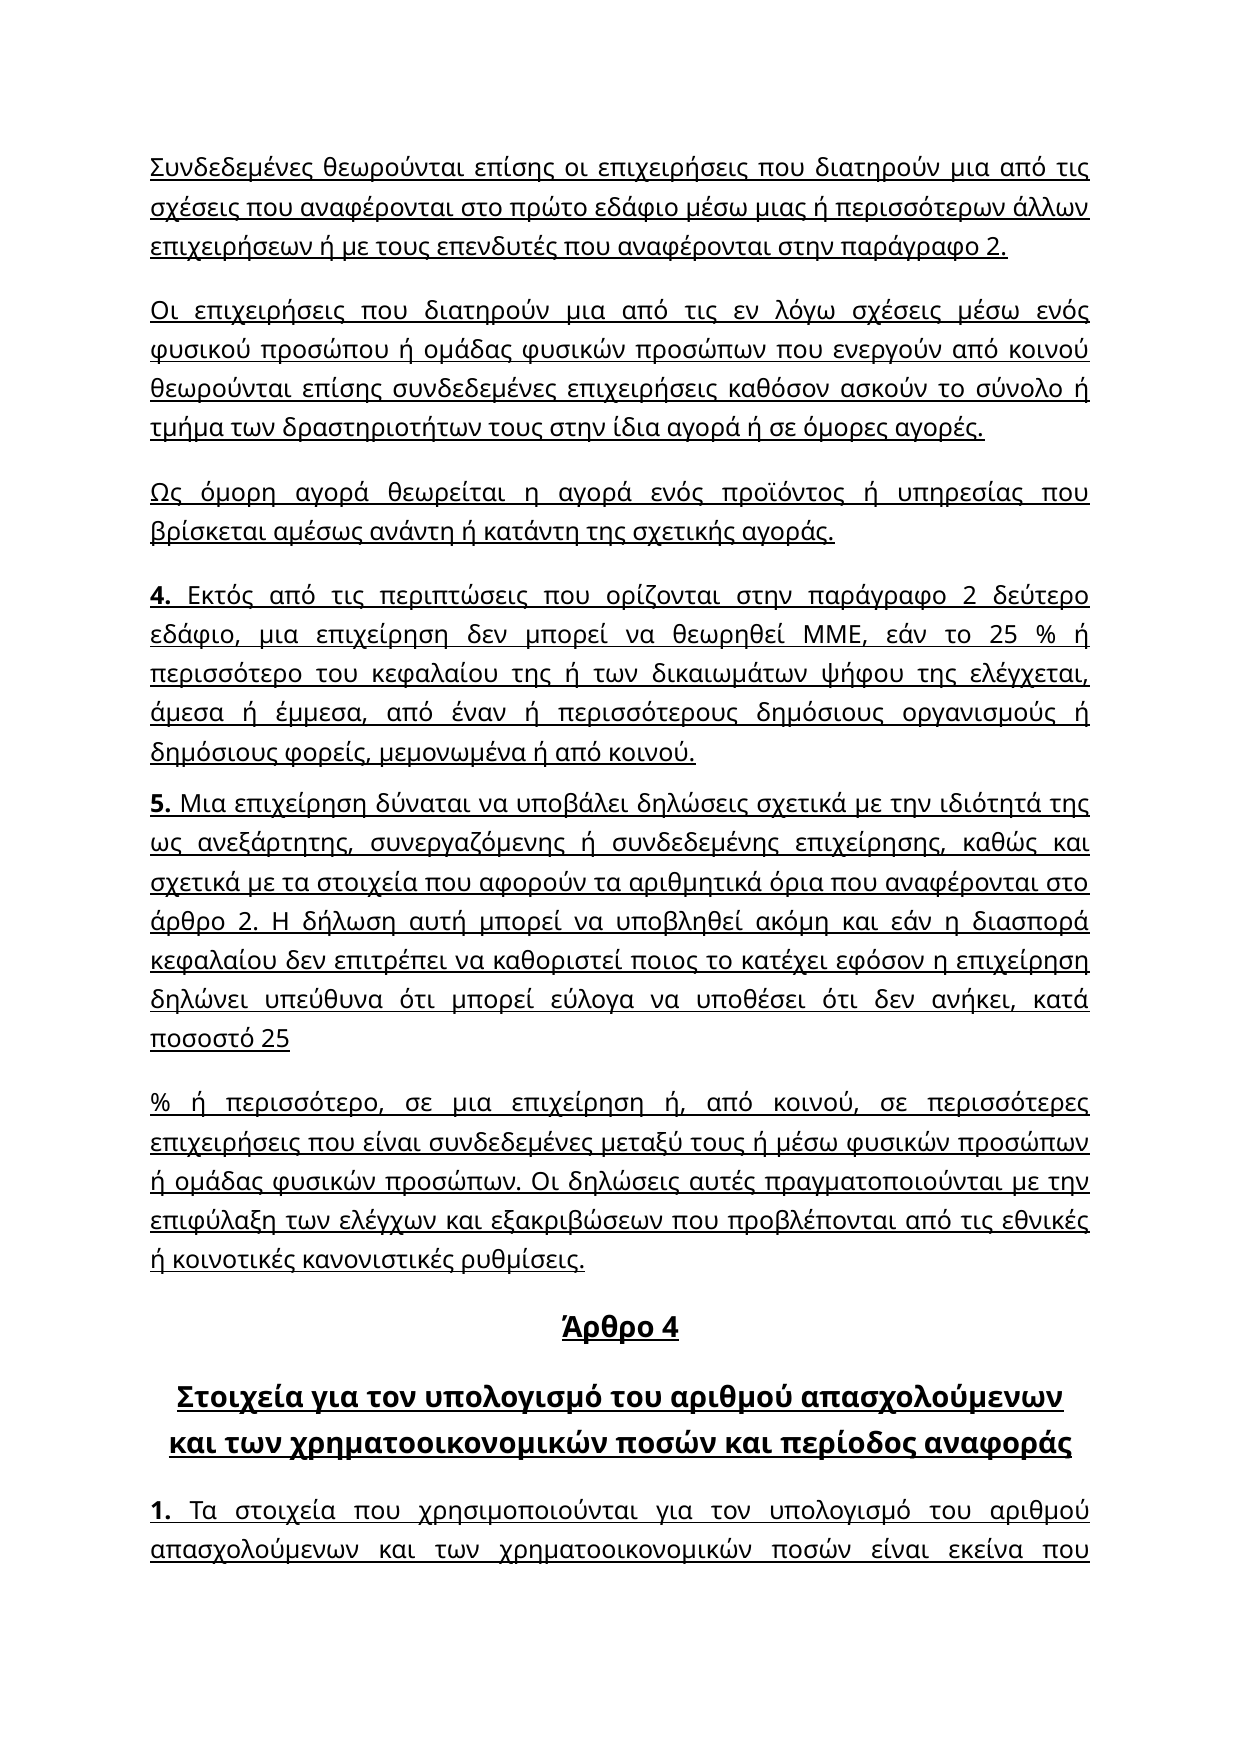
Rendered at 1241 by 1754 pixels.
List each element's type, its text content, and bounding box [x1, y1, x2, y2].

text δηλώνει υπεύθυνα ότι μπορεί εύλογα να υποθέσει ότι δεν ανήκει, κατά [150, 973, 1090, 1011]
text 4. Εκτός από τις περιπτώσεις που ορίζονται στην παράγραφο 2 δεύτερο [150, 577, 1090, 606]
text % ή περισσότερο, σε μια επιχείρηση ή, από κοινού, σε περισσότερες [150, 1085, 1090, 1114]
text επιχειρήσεις που είναι συνδεδεμένες μεταξύ τους ή μέσω φυσικών προσώπων [150, 1116, 1090, 1153]
text ή ομάδας φυσικών προσώπων. Οι δηλώσεις αυτές πραγματοποιούνται με την [150, 1155, 1090, 1192]
text εδάφιο, μια επιχείρηση δεν μπορεί να θεωρηθεί ΜΜΕ, εάν το 25 % ή [150, 608, 1090, 646]
text άρθρο 2. Η δήλωση αυτή μπορεί να υποβληθεί ακόμη και εάν η διασπορά [150, 895, 1090, 932]
text φυσικού προσώπου ή ομάδας φυσικών προσώπων που ενεργούν από κοινού [150, 323, 1090, 361]
text ή κοινοτικές κανονιστικές ρυθμίσεις. [150, 1233, 1090, 1276]
text Συνδεδεμένες θεωρούνται επίσης οι επιχειρήσεις που διατηρούν μια από τις [150, 150, 1090, 179]
text 5. Μια επιχείρηση δύναται να υποβάλει δηλώσεις σχετικά με την ιδιότητά της [150, 786, 1090, 815]
text δημόσιους φορείς, μεμονωμένα ή από κοινού. [150, 726, 1090, 768]
text περισσότερο του κεφαλαίου της ή των δικαιωμάτων ψήφου της ελέγχεται, [150, 647, 1090, 685]
text επιφύλαξη των ελέγχων και εξακριβώσεων που προβλέπονται από τις εθνικές [150, 1194, 1090, 1231]
text άμεσα ή έμμεσα, από έναν ή περισσότερους δημόσιους οργανισμούς ή [150, 687, 1090, 724]
text τμήμα των δραστηριοτήτων τους στην ίδια αγορά ή σε όμορες αγορές. [150, 402, 1090, 444]
text ποσοστό 25 [150, 1012, 1090, 1055]
text θεωρούνται επίσης συνδεδεμένες επιχειρήσεις καθόσον ασκούν το σύνολο ή [150, 362, 1090, 400]
text απασχολούμενων και των χρηματοοικονομικών ποσών είναι εκείνα που [150, 1523, 1090, 1561]
text σχέσεις που αναφέρονται στο πρώτο εδάφιο μέσω μιας ή περισσότερων άλλων [150, 181, 1090, 218]
text ως ανεξάρτητης, συνεργαζόμενης ή συνδεδεμένης επιχείρησης, καθώς και [150, 817, 1090, 854]
subtitle Στοιχεία για τον υπολογισμό του αριθμού απασχολούμενων και των χρηματοοικονομικών ποσών και περίοδος αναφοράς [150, 1376, 1090, 1462]
text κεφαλαίου δεν επιτρέπει να καθοριστεί ποιος το κατέχει εφόσον η επιχείρηση [150, 934, 1090, 971]
text 1. Τα στοιχεία που χρησιμοποιούνται για τον υπολογισμό του αριθμού [150, 1493, 1090, 1522]
text βρίσκεται αμέσως ανάντη ή κατάντη της σχετικής αγοράς. [150, 505, 1090, 547]
text Ως όμορη αγορά θεωρείται η αγορά ενός προϊόντος ή υπηρεσίας που [150, 474, 1090, 503]
text σχετικά με τα στοιχεία που αφορούν τα αριθμητικά όρια που αναφέρονται στο [150, 856, 1090, 893]
subtitle Άρθρο 4 [150, 1306, 1090, 1346]
text επιχειρήσεων ή με τους επενδυτές που αναφέρονται στην παράγραφο 2. [150, 220, 1090, 262]
text Οι επιχειρήσεις που διατηρούν μια από τις εν λόγω σχέσεις μέσω ενός [150, 292, 1090, 321]
